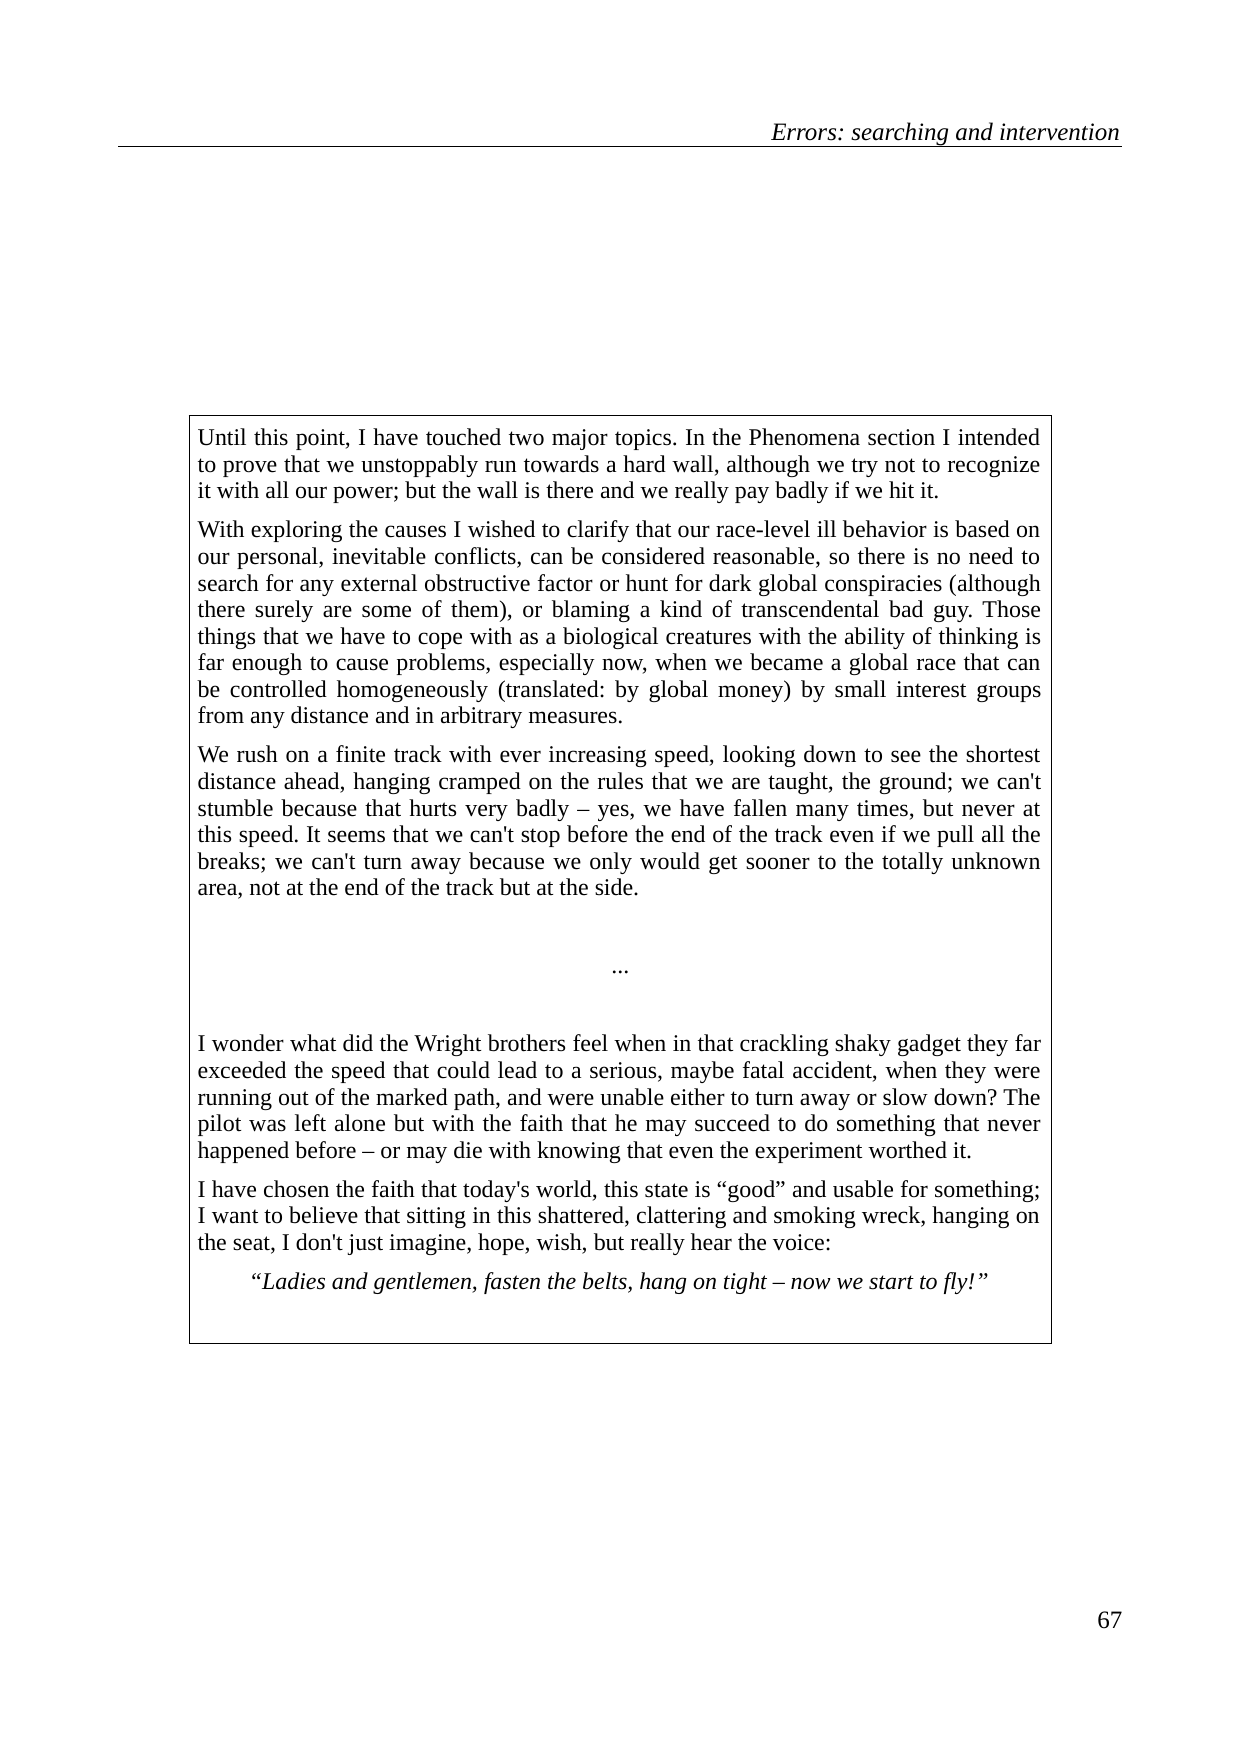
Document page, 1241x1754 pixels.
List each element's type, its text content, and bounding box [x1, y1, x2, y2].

text I wonder what did the Wright brothers feel when in that crackling shaky gadget they far exceeded the speed that could lead to a serious, maybe fatal accident, when they were running out of the marked path, and were unable either to turn away or slow down? The pilot was left alone but with the faith that he may succeed to do something that never happened before – or may die with knowing that even the experiment worthed it. [197, 1031, 1043, 1163]
text I have chosen the faith that today's world, this state is “good” and usable for something; I want to believe that sitting in this shattered, clattering and smoking wreck, hanging on the seat, I don't just imagine, hope, wish, but really hear the voice: [197, 1176, 1043, 1256]
text With exploring the causes I wished to clarify that our race-level ill behavior is based on our personal, inevitable conflicts, can be considered reasonable, so there is no need to search for any external obstructive factor or hunt for dark global conspiracies (although there surely are some of them), or blaming a kind of transcendental bad guy. Those things that we have to cope with as a biological creatures with the ability of thinking is far enough to cause problems, especially now, when we became a global race that can be controlled homogeneously (translated: by global money) by small interest groups from any distance and in arbitrary measures. [197, 517, 1043, 729]
text We rush on a finite track with ever increasing speed, looking down to see the shortest distance ahead, hanging cramped on the rules that we are taught, the ground; we can't stumble because that hurts very badly – yes, we have fallen many times, but never at this speed. It seems that we can't stop before the end of the track even if we pull all the breaks; we can't turn away because we only would get sooner to the totally unknown area, not at the end of the track but at the side. [197, 742, 1043, 901]
text “Ladies and gentlemen, fasten the belts, hang on tight – now we start to fly!” [197, 1268, 1043, 1295]
text Until this point, I have touched two major topics. In the Phenomena section I intended to prove that we unstoppably run towards a hard wall, although we try not to recognize it with all our power; but the wall is there and we really pay badly if we hit it. [197, 424, 1043, 504]
text ... [197, 952, 1043, 979]
